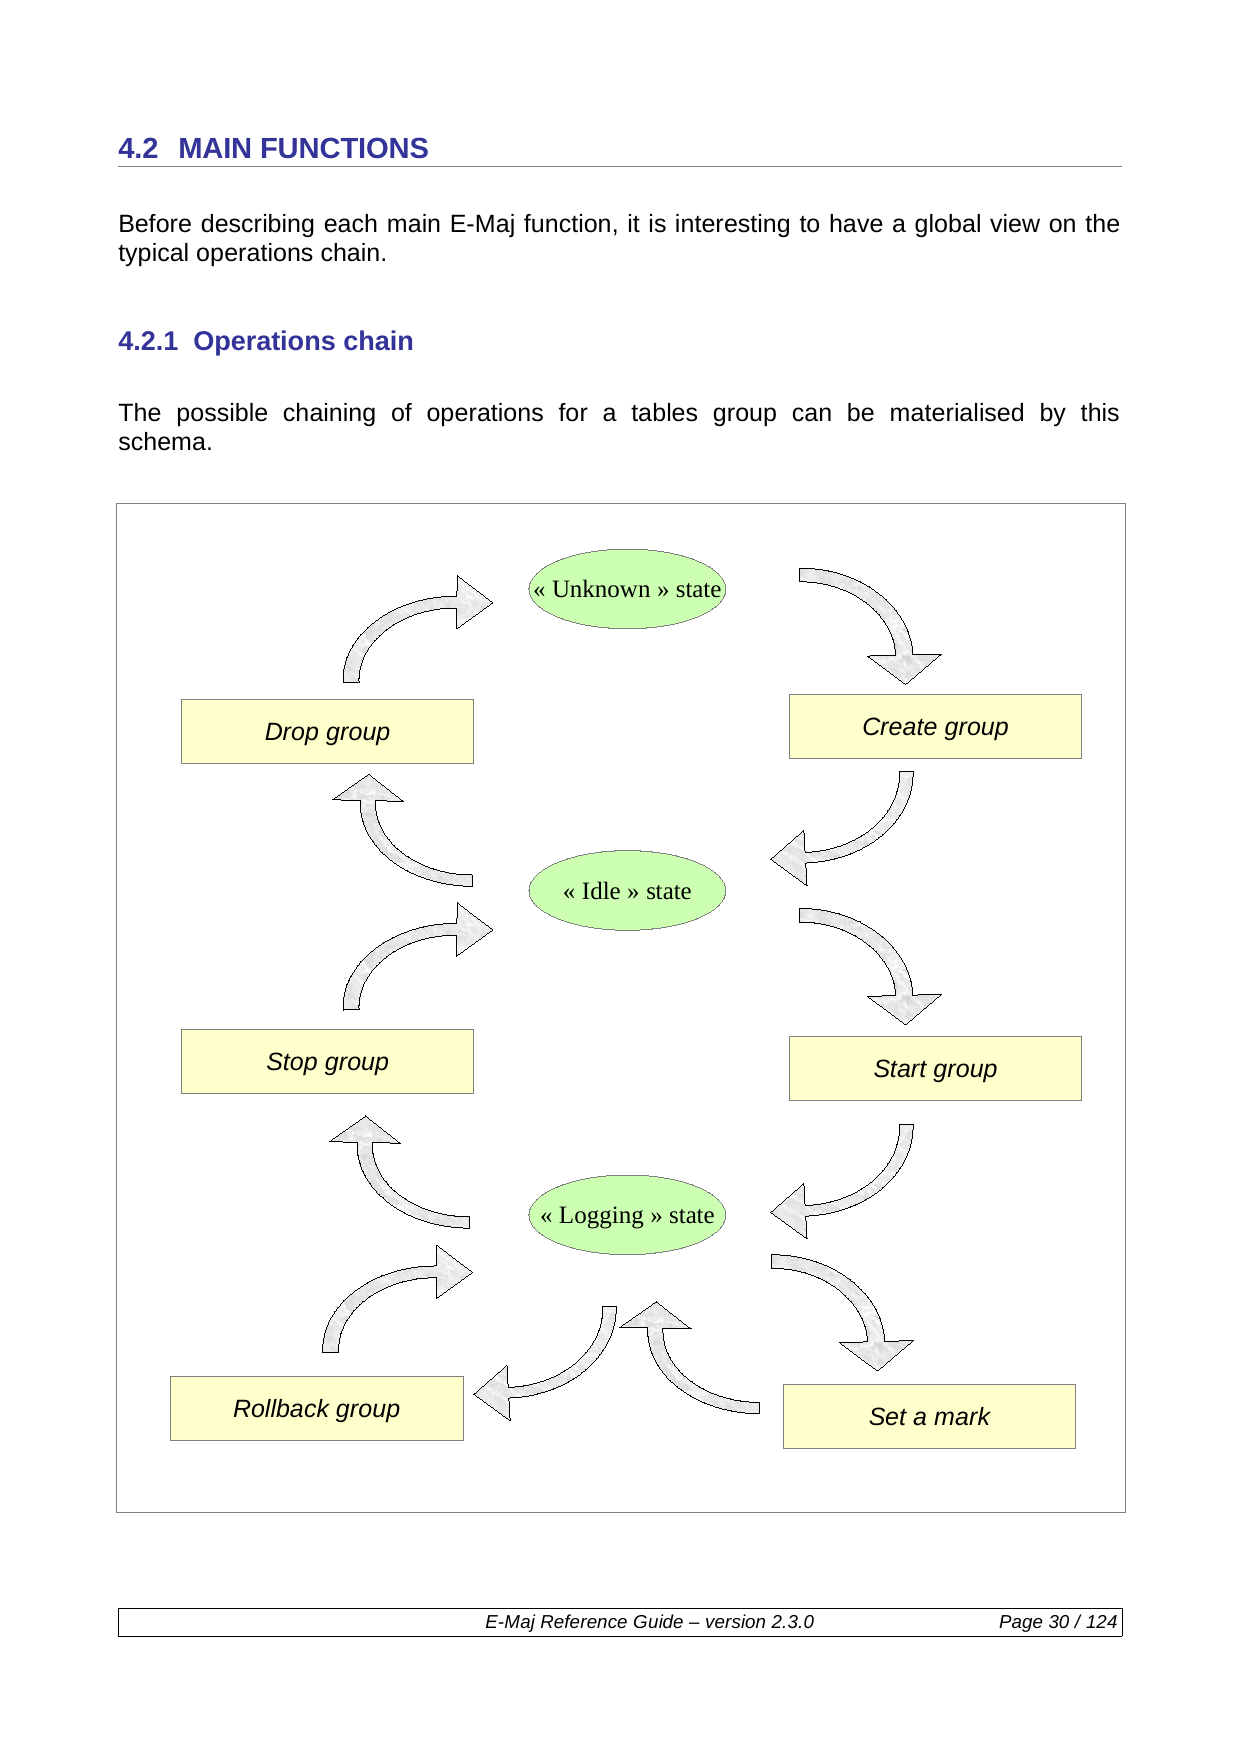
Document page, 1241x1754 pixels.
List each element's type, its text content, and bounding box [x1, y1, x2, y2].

picture [800, 908, 940, 1024]
subtitle Main functions [118, 131, 1122, 166]
text Before describing each main E-Maj function, it is interesting to have a global view on the typical operations chain. [118, 209, 1122, 267]
picture [620, 1301, 759, 1413]
picture [475, 1307, 616, 1420]
subtitle Operations chain [118, 325, 1122, 356]
picture [343, 903, 493, 1009]
picture [333, 774, 473, 886]
picture [770, 772, 913, 884]
text The possible chaining of operations for a tables group can be materialised by this schema. [118, 398, 1122, 456]
picture [322, 1245, 473, 1352]
picture [772, 1254, 912, 1370]
picture [770, 1125, 913, 1237]
picture [343, 575, 493, 682]
picture [800, 568, 939, 684]
picture [330, 1116, 469, 1228]
